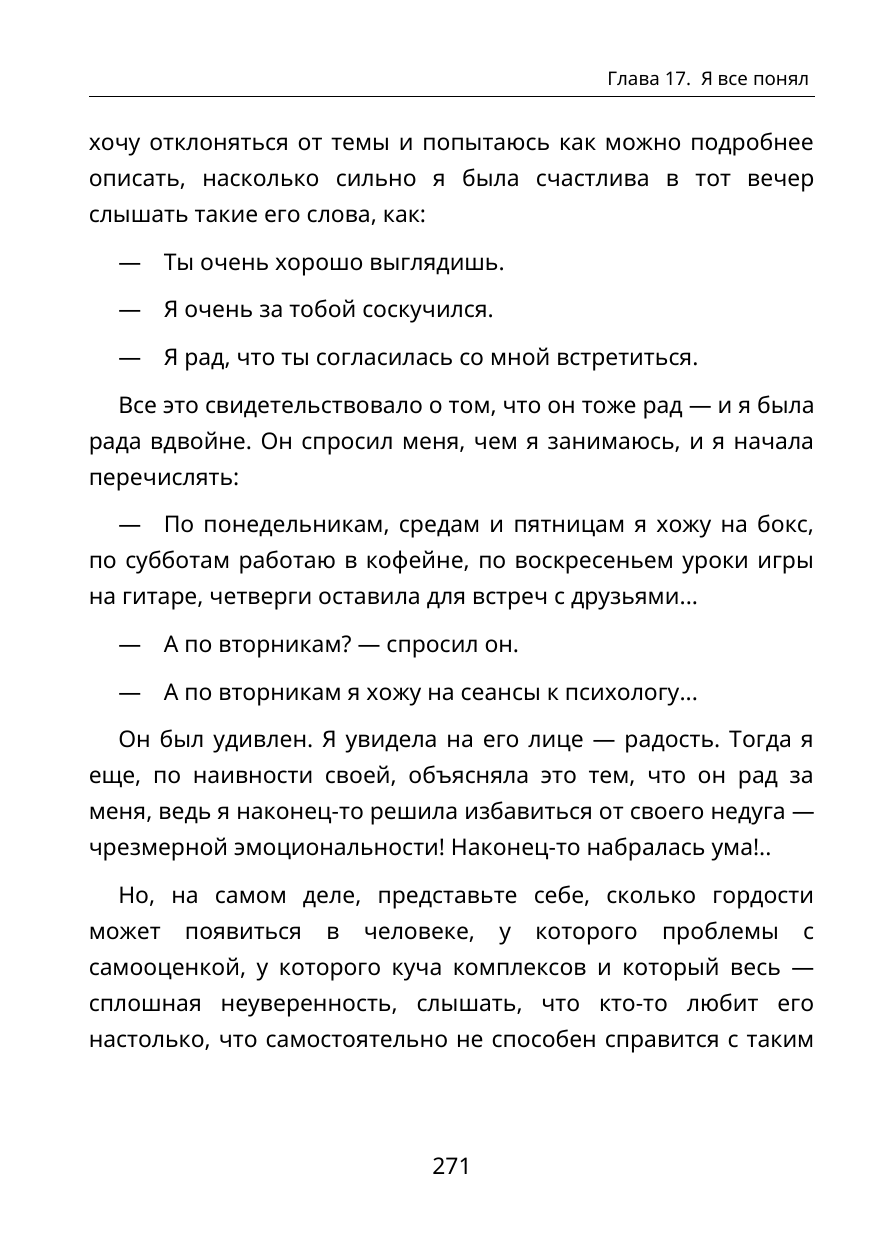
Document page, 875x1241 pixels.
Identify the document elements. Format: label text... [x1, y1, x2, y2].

list Я рад, что ты согласилась со мной встретиться. [88, 341, 815, 372]
list А по вторникам? — спросил он. [88, 628, 815, 659]
list Ты очень хорошо выглядишь. [88, 246, 815, 277]
text Все это свидетельствовало о том, что он тоже рад — и я была рада вдвойне. Он спросил меня, чем я занимаюсь, и я начала перечислять: [88, 389, 815, 492]
text Но, на самом деле, представьте себе, сколько гордости может появиться в человеке, у которого проблемы с самооценкой, у которого куча комплексов и который весь — сплошная неуверенность, слышать, что кто-то любит его настолько, что самостоятельно не способен справится с таким [88, 879, 815, 1054]
list А по вторникам я хожу на сеансы к психологу... [88, 676, 815, 707]
list Я очень за тобой соскучился. [88, 293, 815, 324]
list По понедельникам, средам и пятницам я хожу на бокс, по субботам работаю в кофейне, по воскресеньем уроки игры на гитаре, четверги оставила для встреч с друзьями... [88, 508, 815, 611]
text Он был удивлен. Я увидела на его лице — радость. Тогда я еще, по наивности своей, объясняла это тем, что он рад за меня, ведь я наконец-то решила избавиться от своего недуга — чрезмерной эмоциональности! Наконец-то набралась ума!.. [88, 723, 815, 862]
text хочу отклоняться от темы и попытаюсь как можно подробнее описать, насколько сильно я была счастлива в тот вечер слышать такие его слова, как: [88, 126, 815, 229]
